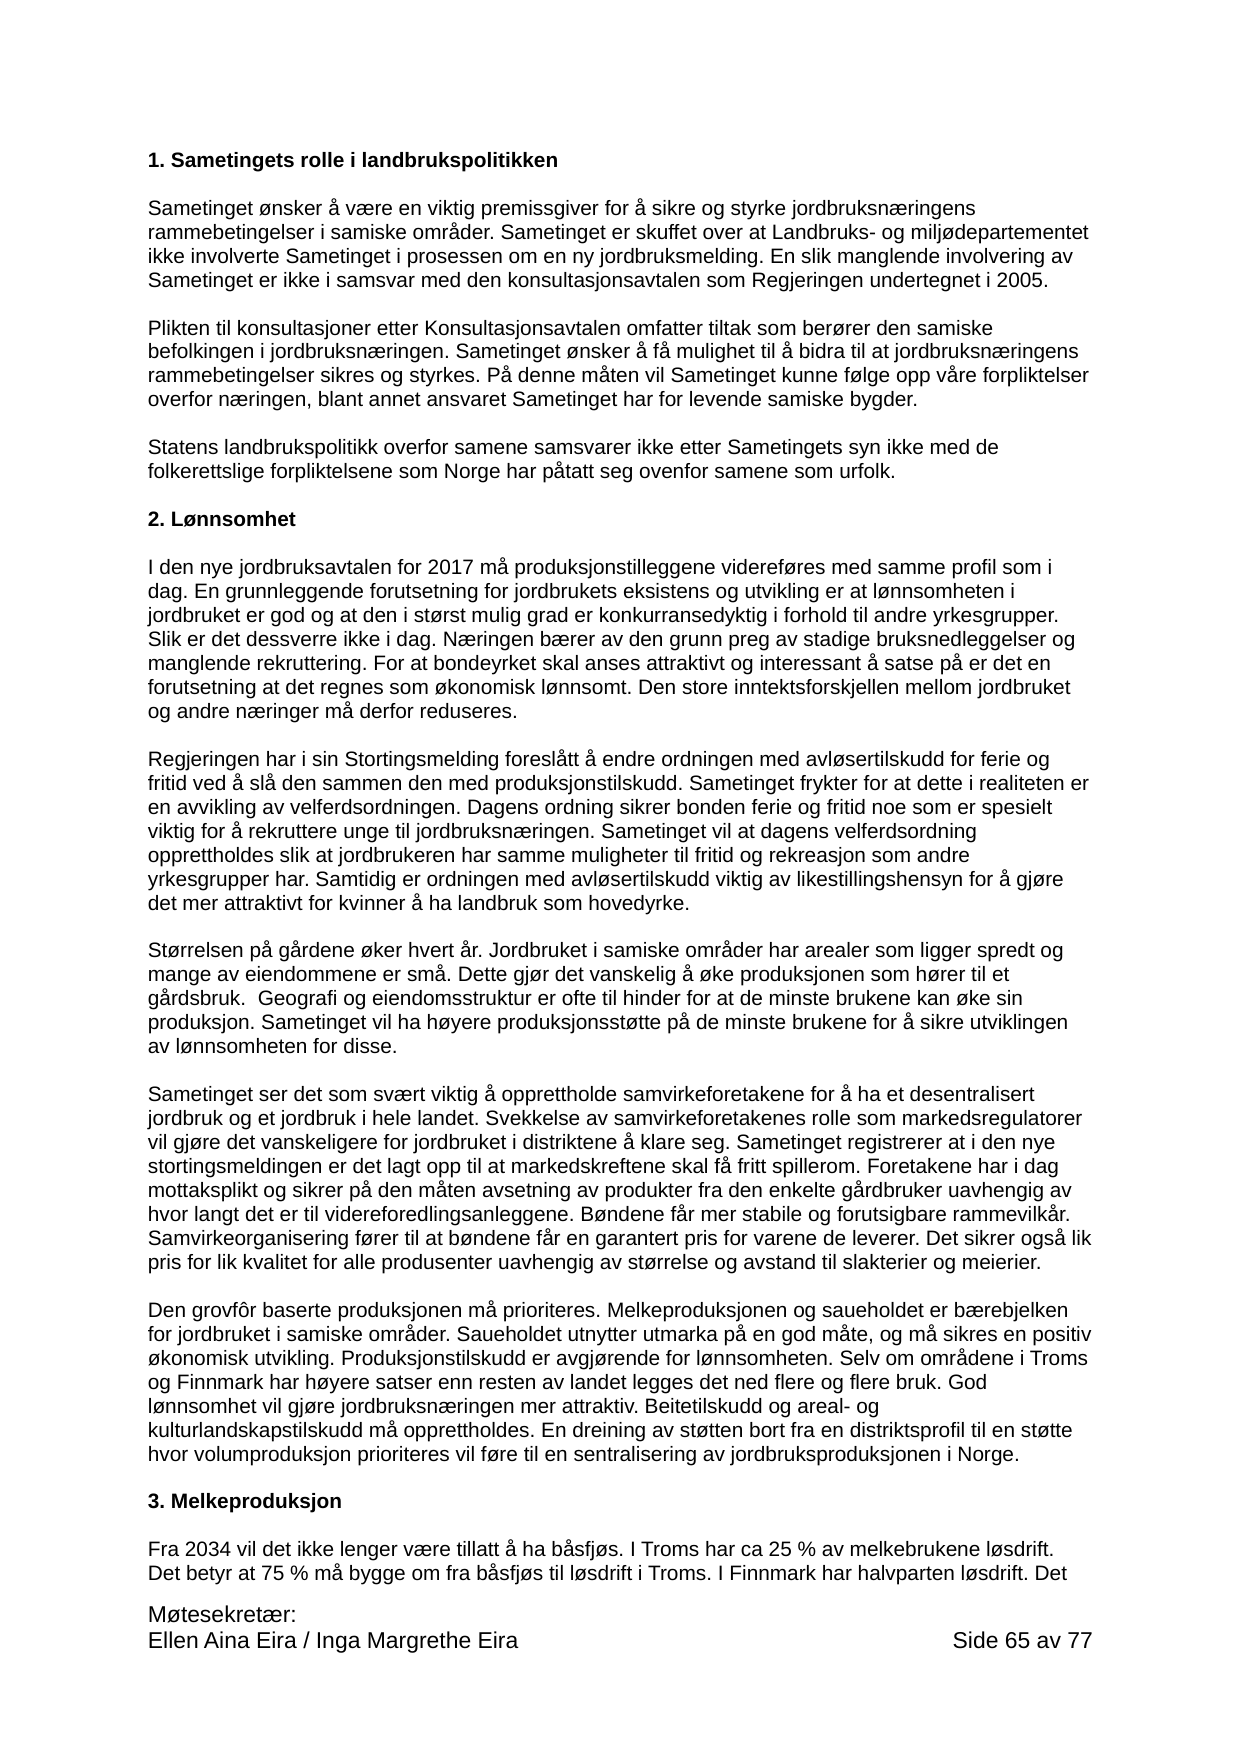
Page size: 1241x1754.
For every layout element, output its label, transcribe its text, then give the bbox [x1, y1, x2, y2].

table_header 1. Sametingets rolle i landbrukspolitikken Sametinget ønsker å være en viktig premissgiver for å sikre og styrke jordbruksnæringens rammebetingelser i samiske områder. Sametinget er skuffet over at Landbruks- og miljødepartementet ikke involverte Sametinget i prosessen om en ny jordbruksmelding. En slik manglende involvering av Sametinget er ikke i samsvar med den konsultasjonsavtalen som Regjeringen undertegnet i 2005. Plikten til konsultasjoner etter Konsultasjonsavtalen omfatter tiltak som berører den samiske befolkingen i jordbruksnæringen. Sametinget ønsker å få mulighet til å bidra til at jordbruksnæringens rammebetingelser sikres og styrkes. På denne måten vil Sametinget kunne følge opp våre forpliktelser overfor næringen, blant annet ansvaret Sametinget har for levende samiske bygder. Statens landbrukspolitikk overfor samene samsvarer ikke etter Sametingets syn ikke med de folkerettslige forpliktelsene som Norge har påtatt seg ovenfor samene som urfolk. 2. Lønnsomhet I den nye jordbruksavtalen for 2017 må produksjonstilleggene videreføres med samme profil som i dag. En grunnleggende forutsetning for jordbrukets eksistens og utvikling er at lønnsomheten i jordbruket er god og at den i størst mulig grad er konkurransedyktig i forhold til andre yrkesgrupper. Slik er det dessverre ikke i dag. Næringen bærer av den grunn preg av stadige bruksnedleggelser og manglende rekruttering. For at bondeyrket skal anses attraktivt og interessant å satse på er det en forutsetning at det regnes som økonomisk lønnsomt. Den store inntektsforskjellen mellom jordbruket og andre næringer må derfor reduseres. Regjeringen har i sin Stortingsmelding foreslått å endre ordningen med avløsertilskudd for ferie og fritid ved å slå den sammen den med produksjonstilskudd. Sametinget frykter for at dette i realiteten er en avvikling av velferdsordningen. Dagens ordning sikrer bonden ferie og fritid noe som er spesielt viktig for å rekruttere unge til jordbruksnæringen. Sametinget vil at dagens velferdsordning opprettholdes slik at jordbrukeren har samme muligheter til fritid og rekreasjon som andre yrkesgrupper har. Samtidig er ordningen med avløsertilskudd viktig av likestillingshensyn for å gjøre det mer attraktivt for kvinner å ha landbruk som hovedyrke. Størrelsen på gårdene øker hvert år. Jordbruket i samiske områder har arealer som ligger spredt og mange av eiendommene er små. Dette gjør det vanskelig å øke produksjonen som hører til et gårdsbruk. Geografi og eiendomsstruktur er ofte til hinder for at de minste brukene kan øke sin produksjon. Sametinget vil ha høyere produksjonsstøtte på de minste brukene for å sikre utviklingen av lønnsomheten for disse. Sametinget ser det som svært viktig å opprettholde samvirkeforetakene for å ha et desentralisert jordbruk og et jordbruk i hele landet. Svekkelse av samvirkeforetakenes rolle som markedsregulatorer vil gjøre det vanskeligere for jordbruket i distriktene å klare seg. Sametinget registrerer at i den nye stortingsmeldingen er det lagt opp til at markedskreftene skal få fritt spillerom. Foretakene har i dag mottaksplikt og sikrer på den måten avsetning av produkter fra den enkelte gårdbruker uavhengig av hvor langt det er til videreforedlingsanleggene. Bøndene får mer stabile og forutsigbare rammevilkår. Samvirkeorganisering fører til at bøndene får en garantert pris for varene de leverer. Det sikrer også lik pris for lik kvalitet for alle produsenter uavhengig av størrelse og avstand til slakterier og meierier. Den grovfôr baserte produksjonen må prioriteres. Melkeproduksjonen og saueholdet er bærebjelken for jordbruket i samiske områder. Saueholdet utnytter utmarka på en god måte, og må sikres en positiv økonomisk utvikling. Produksjonstilskudd er avgjørende for lønnsomheten. Selv om områdene i Troms og Finnmark har høyere satser enn resten av landet legges det ned flere og flere bruk. God lønnsomhet vil gjøre jordbruksnæringen mer attraktiv. Beitetilskudd og areal- og kulturlandskapstilskudd må opprettholdes. En dreining av støtten bort fra en distriktsprofil til en støtte hvor volumproduksjon prioriteres vil føre til en sentralisering av jordbruksproduksjonen i Norge. 3. Melkeproduksjon Fra 2034 vil det ikke lenger være tillatt å ha båsfjøs. I Troms har ca 25 % av melkebrukene løsdrift. Det betyr at 75 % må bygge om fra båsfjøs til løsdrift i Troms. I Finnmark har halvparten løsdrift. Det [136, 148, 1104, 1585]
